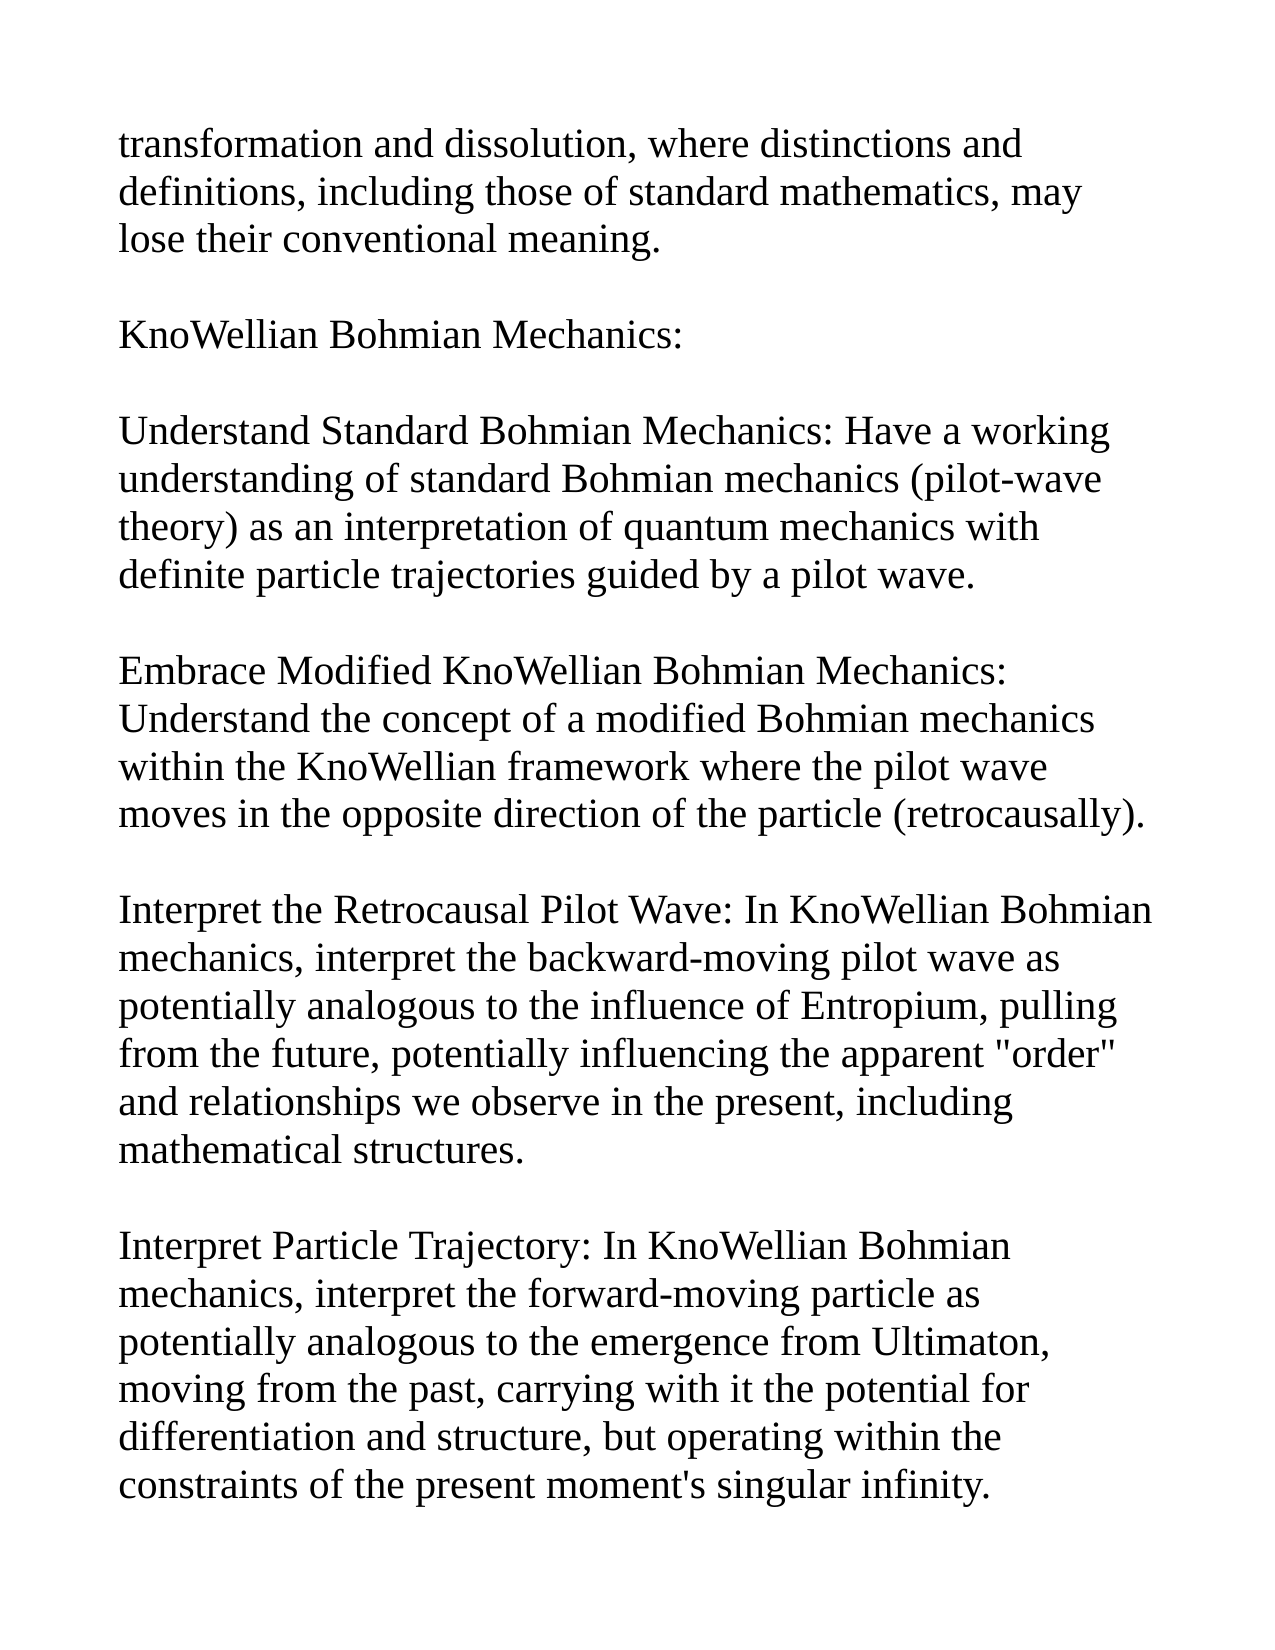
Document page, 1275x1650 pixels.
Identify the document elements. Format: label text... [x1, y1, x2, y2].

text Understand Standard Bohmian Mechanics: Have a working understanding of standard Bohmian mechanics (pilot-wave theory) as an interpretation of quantum mechanics with definite particle trajectories guided by a pilot wave. [118, 406, 1157, 597]
text Interpret the Retrocausal Pilot Wave: In KnoWellian Bohmian mechanics, interpret the backward-moving pilot wave as potentially analogous to the influence of Entropium, pulling from the future, potentially influencing the apparent "order" and relationships we observe in the present, including mathematical structures. [118, 885, 1157, 1172]
text transformation and dissolution, where distinctions and definitions, including those of standard mathematics, may lose their conventional meaning. [118, 118, 1157, 262]
text KnoWellian Bohmian Mechanics: [118, 310, 1157, 358]
text Interpret Particle Trajectory: In KnoWellian Bohmian mechanics, interpret the forward-moving particle as potentially analogous to the emergence from Ultimaton, moving from the past, carrying with it the potential for differentiation and structure, but operating within the constraints of the present moment's singular infinity. [118, 1220, 1157, 1508]
text Embrace Modified KnoWellian Bohmian Mechanics: Understand the concept of a modified Bohmian mechanics within the KnoWellian framework where the pilot wave moves in the opposite direction of the particle (retrocausally). [118, 645, 1157, 837]
